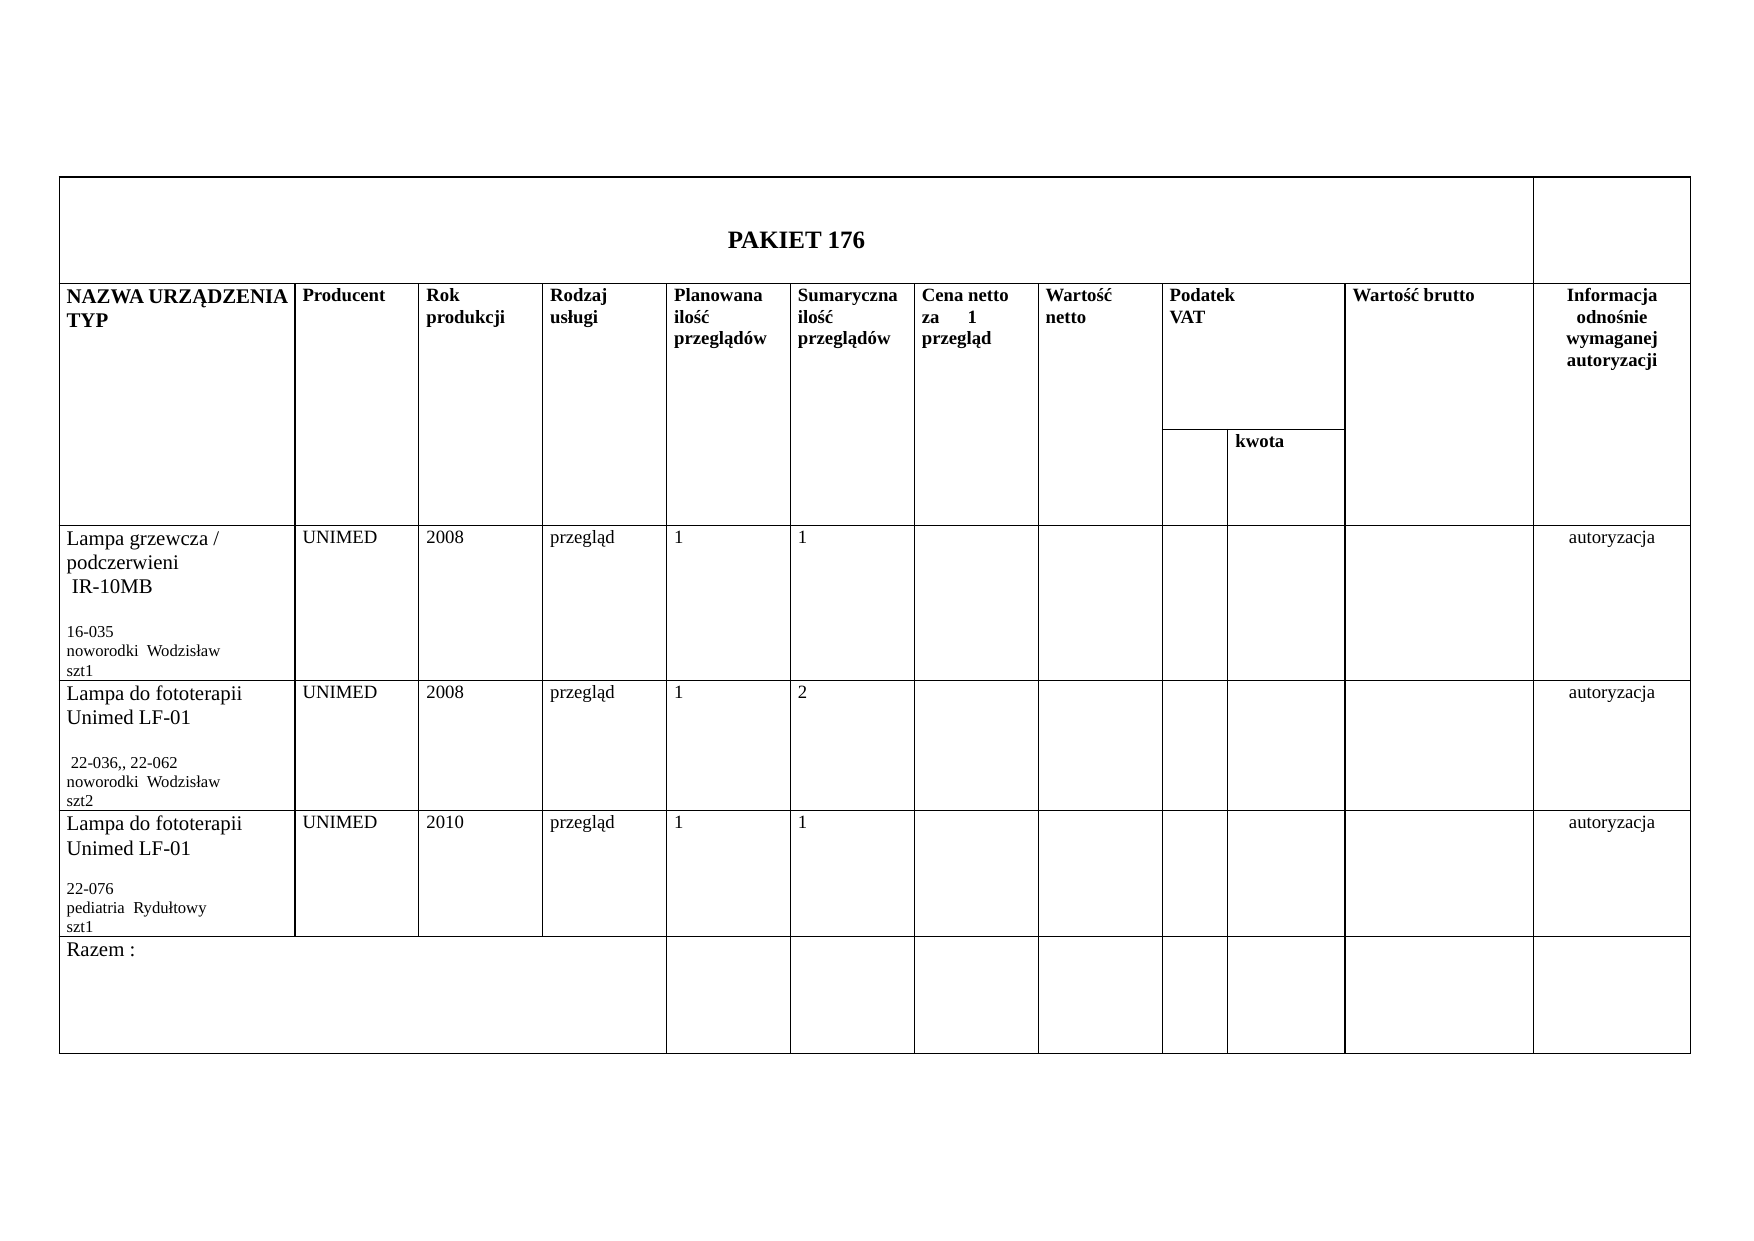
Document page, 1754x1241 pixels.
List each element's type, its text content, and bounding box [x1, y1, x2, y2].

table_cell 1 [791, 811, 914, 936]
table_cell autoryzacja [1534, 811, 1690, 936]
table_cell Wartość netto [1039, 284, 1162, 525]
table_cell Rok produkcji [419, 284, 542, 525]
table_cell [1039, 526, 1162, 679]
table_cell 2010 [419, 811, 542, 936]
table_cell kwota [1228, 430, 1344, 525]
table_cell przegląd [543, 681, 666, 810]
table_cell [667, 937, 790, 1053]
table_cell Lampa do fototerapii Unimed LF-01 22-076 pediatria Rydułtowy szt1 [60, 811, 294, 936]
table_cell [1346, 681, 1533, 810]
table_cell UNIMED [296, 526, 418, 679]
table_cell [1228, 937, 1344, 1053]
table_cell Informacja odnośnie wymaganej autoryzacji [1534, 284, 1690, 525]
table_cell [1228, 681, 1344, 810]
table_cell 1 [667, 811, 790, 936]
table_cell Sumaryczna ilość przeglądów [791, 284, 914, 525]
table_cell [1163, 937, 1227, 1053]
table_cell [1346, 937, 1533, 1053]
table_cell [915, 937, 1038, 1053]
table_header PAKIET 176 [60, 178, 1533, 283]
table_cell [1346, 811, 1533, 936]
table_cell autoryzacja [1534, 681, 1690, 810]
table_cell Lampa grzewcza / podczerwieni IR-10MB 16-035 noworodki Wodzisław szt1 [60, 526, 294, 679]
table_cell [1163, 811, 1227, 936]
table_cell [1228, 526, 1344, 679]
table_cell [1534, 937, 1690, 1053]
table_cell UNIMED [296, 681, 418, 810]
table_cell Lampa do fototerapii Unimed LF-01 22-036,, 22-062 noworodki Wodzisław szt2 [60, 681, 294, 810]
table_cell [1228, 811, 1344, 936]
table_cell autoryzacja [1534, 526, 1690, 679]
table_cell 2 [791, 681, 914, 810]
table_cell Cena netto za 1 przegląd [915, 284, 1038, 525]
table_cell [1163, 681, 1227, 810]
table_cell [1039, 811, 1162, 936]
table_cell 1 [791, 526, 914, 679]
table_cell 2008 [419, 526, 542, 679]
table_cell Razem : [60, 937, 666, 1053]
table_cell [1163, 526, 1227, 679]
table_cell [1346, 526, 1533, 679]
table_cell  [1163, 430, 1227, 525]
table_cell przegląd [543, 526, 666, 679]
table_cell UNIMED [296, 811, 418, 936]
table_cell [1039, 937, 1162, 1053]
table_header [1534, 178, 1690, 283]
table_cell 2008 [419, 681, 542, 810]
table_cell [915, 526, 1038, 679]
table_cell [915, 811, 1038, 936]
table_cell Podatek VAT [1163, 284, 1344, 429]
table_cell [915, 681, 1038, 810]
table_cell przegląd [543, 811, 666, 936]
table_cell NAZWA URZĄDZENIA TYP [60, 284, 294, 525]
table_cell Rodzaj usługi [543, 284, 666, 525]
table_cell Wartość brutto [1346, 284, 1533, 525]
table_cell Producent [296, 284, 418, 525]
table_cell [1039, 681, 1162, 810]
table_cell 1 [667, 526, 790, 679]
table_cell Planowana ilość przeglądów [667, 284, 790, 525]
table_cell [791, 937, 914, 1053]
table_cell 1 [667, 681, 790, 810]
